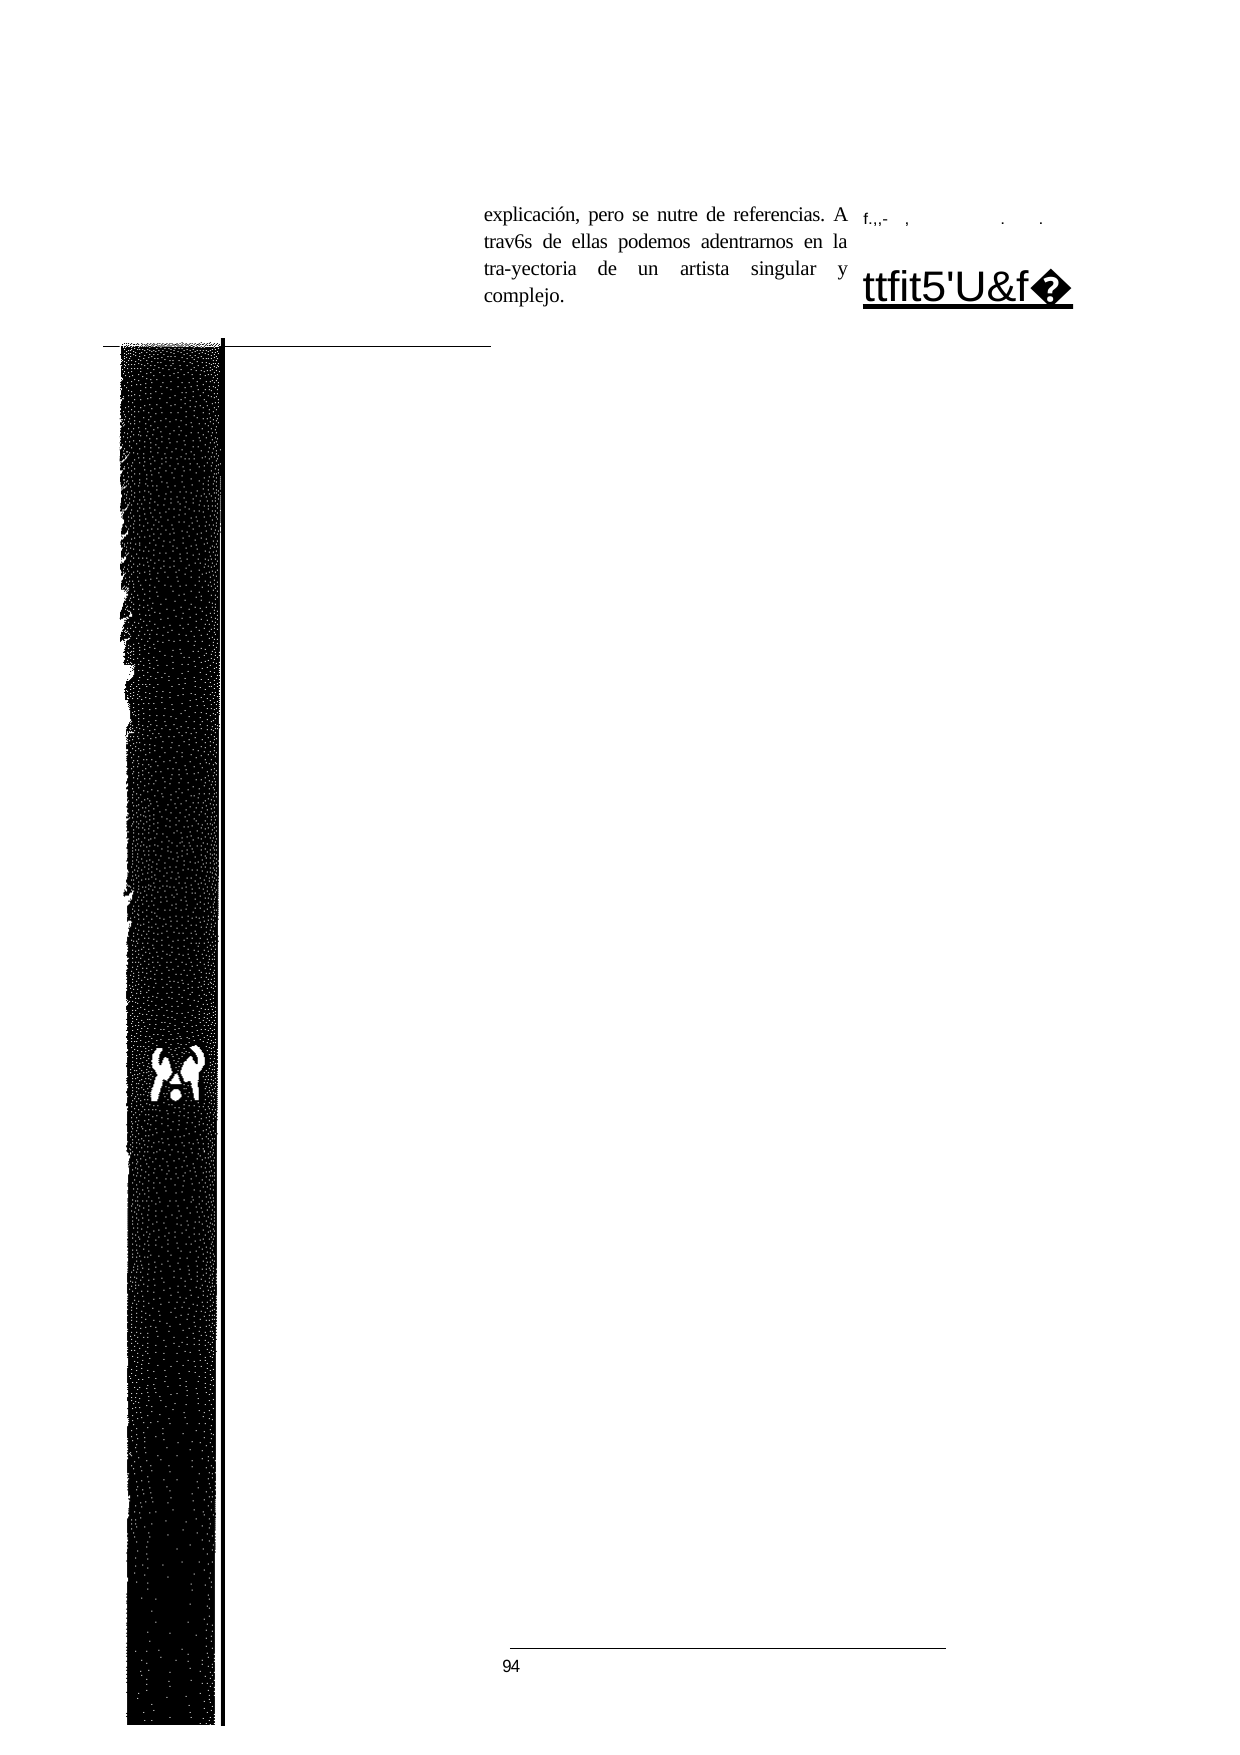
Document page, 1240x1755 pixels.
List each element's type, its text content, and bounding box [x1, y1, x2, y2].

text f.,,- , . . [863, 210, 1136, 228]
text ttfit5'U&f� [862, 262, 1136, 311]
text explicación, pero se nutre de referencias. A trav6s de ellas podemos adentrarnos en la tra-yectoria de un artista singular y complejo. [483, 202, 848, 307]
